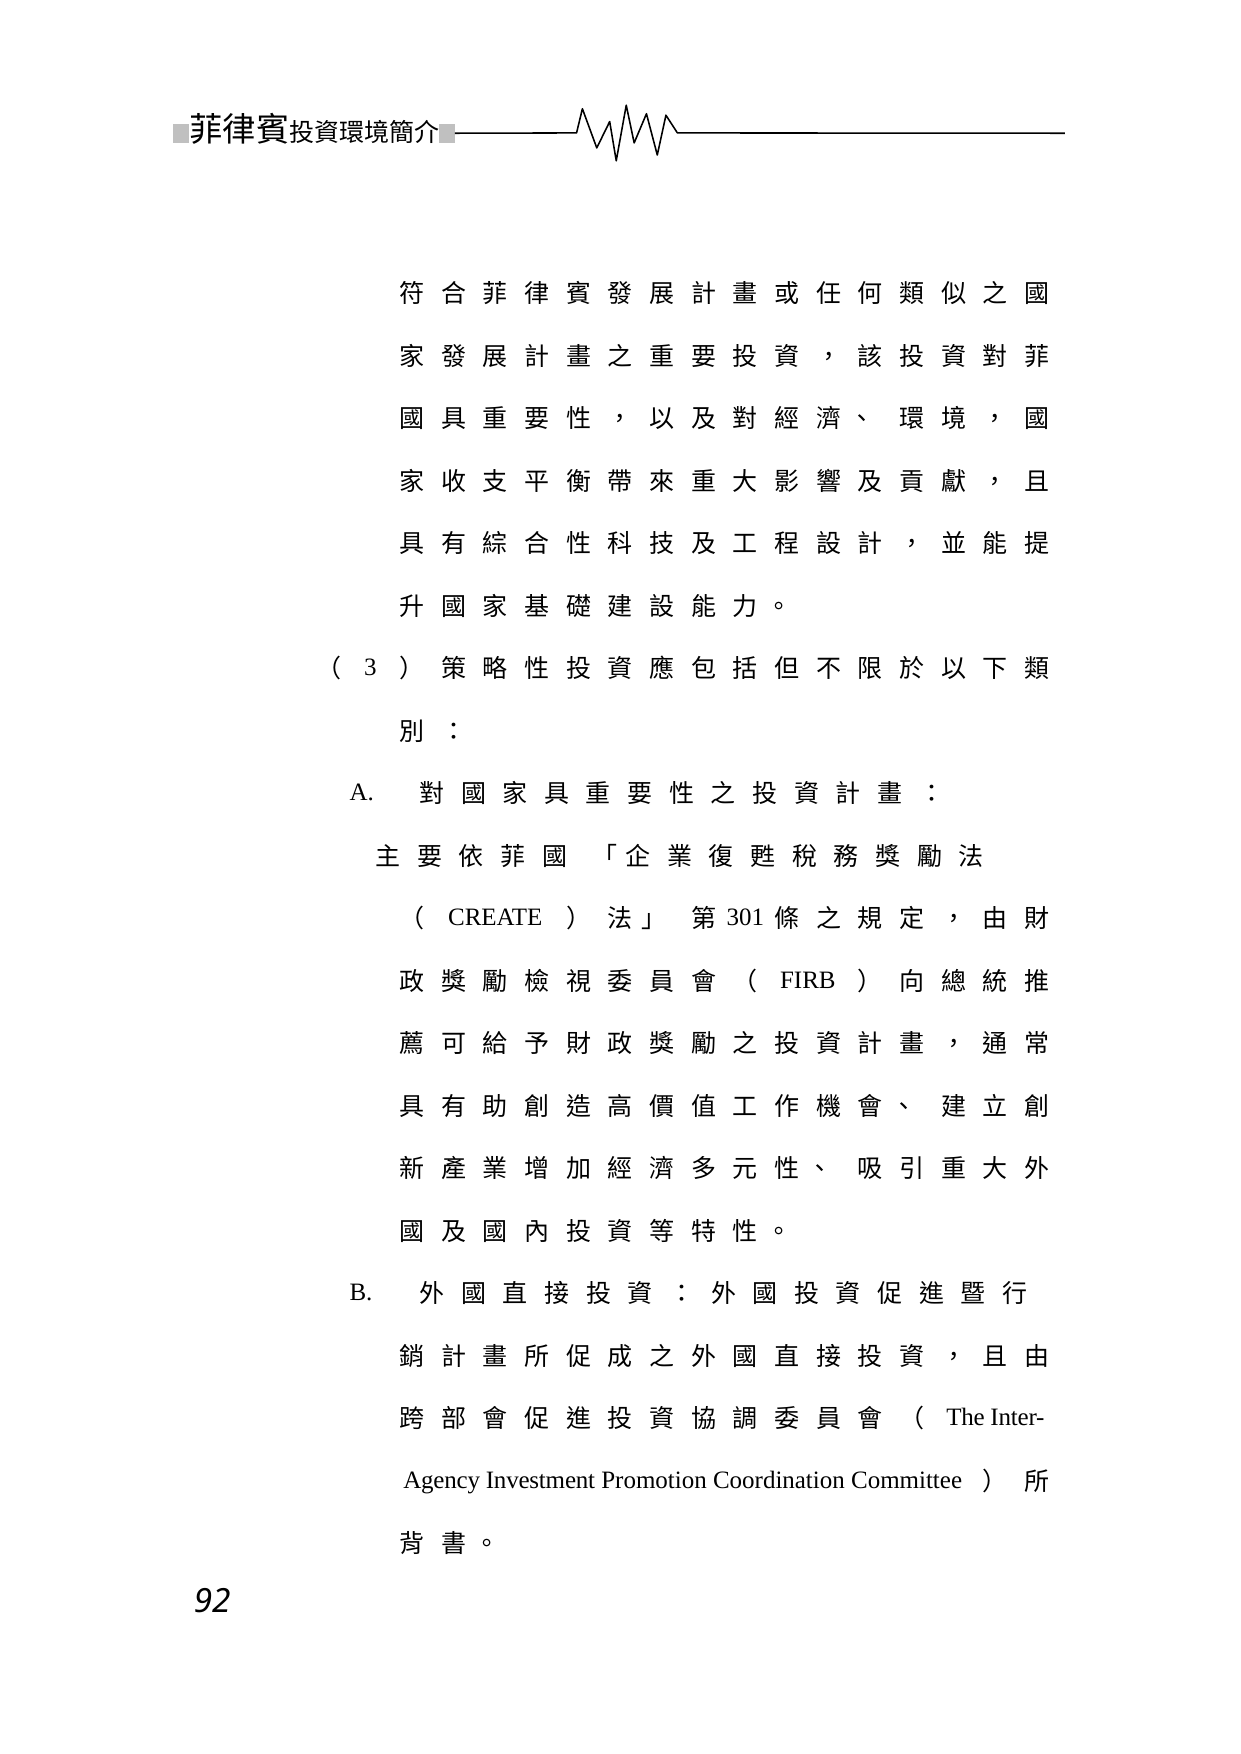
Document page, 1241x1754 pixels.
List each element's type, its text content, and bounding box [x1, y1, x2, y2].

text 主要依菲國「企業復甦稅務獎勵法（CREATE）法」第301條之規定，由財政獎勵檢視委員會（FIRB）向總統推薦可給予財政獎勵之投資計畫，通常具有助創造高價值工作機會、建立創新產業增加經濟多元性、吸引重大外國及國內投資等特性。 [330, 813, 1058, 1250]
text B. 外國直接投資：外國投資促進暨行銷計畫所促成之外國直接投資，且由跨部會促進投資協調委員會（The Inter-Agency Investment Promotion Coordination Committee）所背書。 [330, 1250, 1058, 1563]
text 符合菲律賓發展計畫或任何類似之國家發展計畫之重要投資，該投資對菲國具重要性，以及對經濟、環境，國家收支平衡帶來重大影響及貢獻，且具有綜合性科技及工程設計，並能提升國家基礎建設能力。 [306, 250, 1058, 625]
text （3）策略性投資應包括但不限於以下類別： [306, 625, 1058, 750]
text A. 對國家具重要性之投資計畫： [330, 750, 1058, 813]
